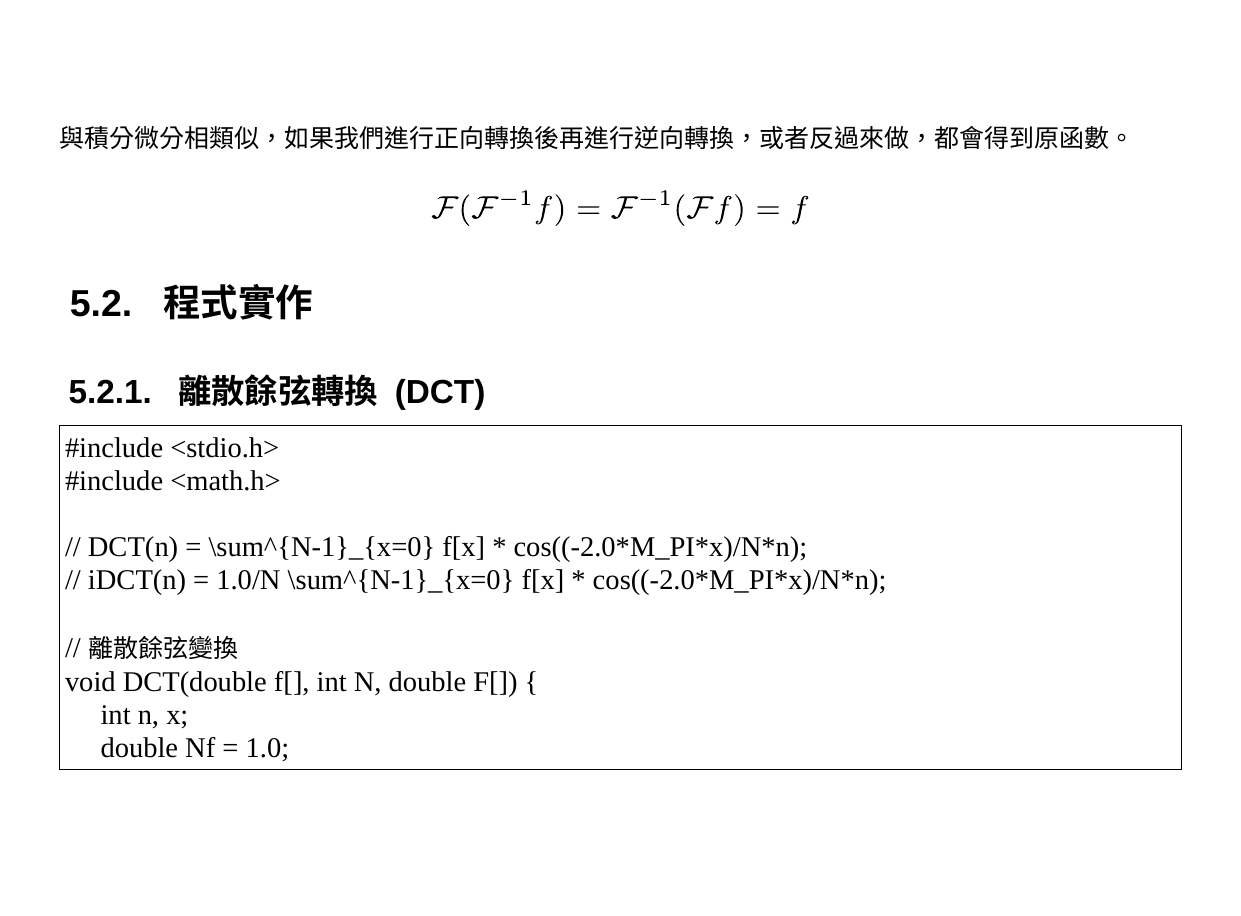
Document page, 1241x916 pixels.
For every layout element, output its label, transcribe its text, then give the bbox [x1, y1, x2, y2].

subtitle 程式實作 [59, 273, 1181, 327]
subtitle 離散餘弦轉換 (DCT) [59, 364, 1181, 413]
table_header #include <stdio.h> #include <math.h> // DCT(n) = \sum^{N-1}_{x=0} f[x] * cos((-2.0*M_PI*x)/N*n); // iDCT(n) = 1.0/N \sum^{N-1}_{x=0} f[x] * cos((-2.0*M_PI*x)/N*n); // 離散餘弦變換 void DCT(double f[], int N, double F[]) { int n, x; double Nf = 1.0; [60, 426, 1181, 769]
text 與積分微分相類似，如果我們進行正向轉換後再進行逆向轉換，或者反過來做，都會得到原函數。 [59, 118, 1181, 155]
